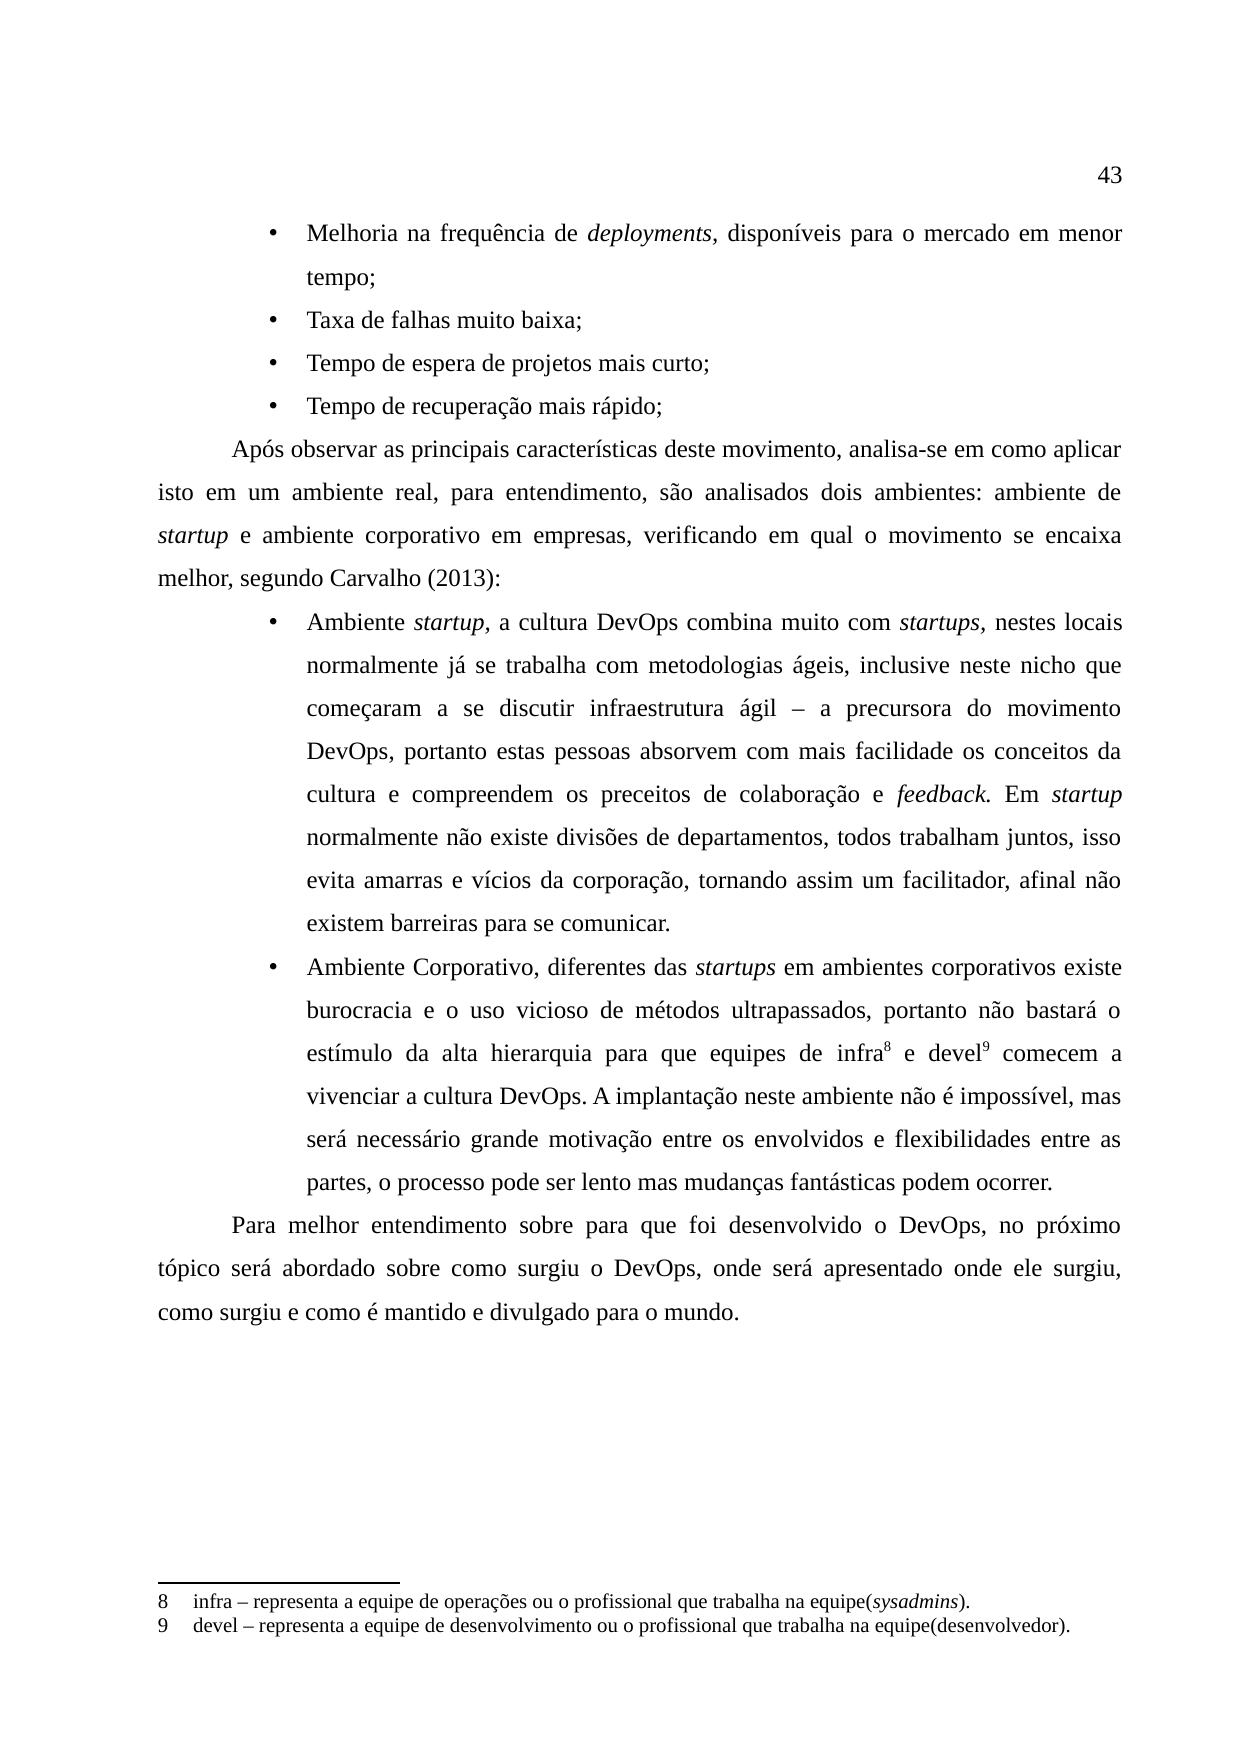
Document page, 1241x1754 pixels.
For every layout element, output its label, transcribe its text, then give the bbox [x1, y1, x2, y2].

list infra – representa a equipe de operações ou o profissional que trabalha na equipe(sysadmins). [158, 1589, 1122, 1613]
list Melhoria na frequência de deployments, disponíveis para o mercado em menor tempo; [269, 218, 1122, 290]
list devel – representa a equipe de desenvolvimento ou o profissional que trabalha na equipe(desenvolvedor). [158, 1613, 1122, 1637]
list Taxa de falhas muito baixa; [269, 305, 1122, 333]
list Tempo de recuperação mais rápido; [269, 391, 1122, 420]
list Ambiente startup, a cultura DevOps combina muito com startups, nestes locais normalmente já se trabalha com metodologias ágeis, inclusive neste nicho que começaram a se discutir infraestrutura ágil – a precursora do movimento DevOps, portanto estas pessoas absorvem com mais facilidade os conceitos da cultura e compreendem os preceitos de colaboração e feedback. Em startup normalmente não existe divisões de departamentos, todos trabalham juntos, isso evita amarras e vícios da corporação, tornando assim um facilitador, afinal não existem barreiras para se comunicar. [269, 607, 1122, 937]
list Tempo de espera de projetos mais curto; [269, 348, 1122, 377]
list Ambiente Corporativo, diferentes das startups em ambientes corporativos existe burocracia e o uso vicioso de métodos ultrapassados, portanto não bastará o estímulo da alta hierarquia para que equipes de infra e devel comecem a vivenciar a cultura DevOps. A implantação neste ambiente não é impossível, mas será necessário grande motivação entre os envolvidos e flexibilidades entre as partes, o processo pode ser lento mas mudanças fantásticas podem ocorrer. [269, 952, 1122, 1196]
text Após observar as principais características deste movimento, analisa-se em como aplicar isto em um ambiente real, para entendimento, são analisados dois ambientes: ambiente de startup e ambiente corporativo em empresas, verificando em qual o movimento se encaixa melhor, segundo Carvalho (2013): [158, 434, 1122, 592]
text Para melhor entendimento sobre para que foi desenvolvido o DevOps, no próximo tópico será abordado sobre como surgiu o DevOps, onde será apresentado onde ele surgiu, como surgiu e como é mantido e divulgado para o mundo. [158, 1210, 1122, 1325]
